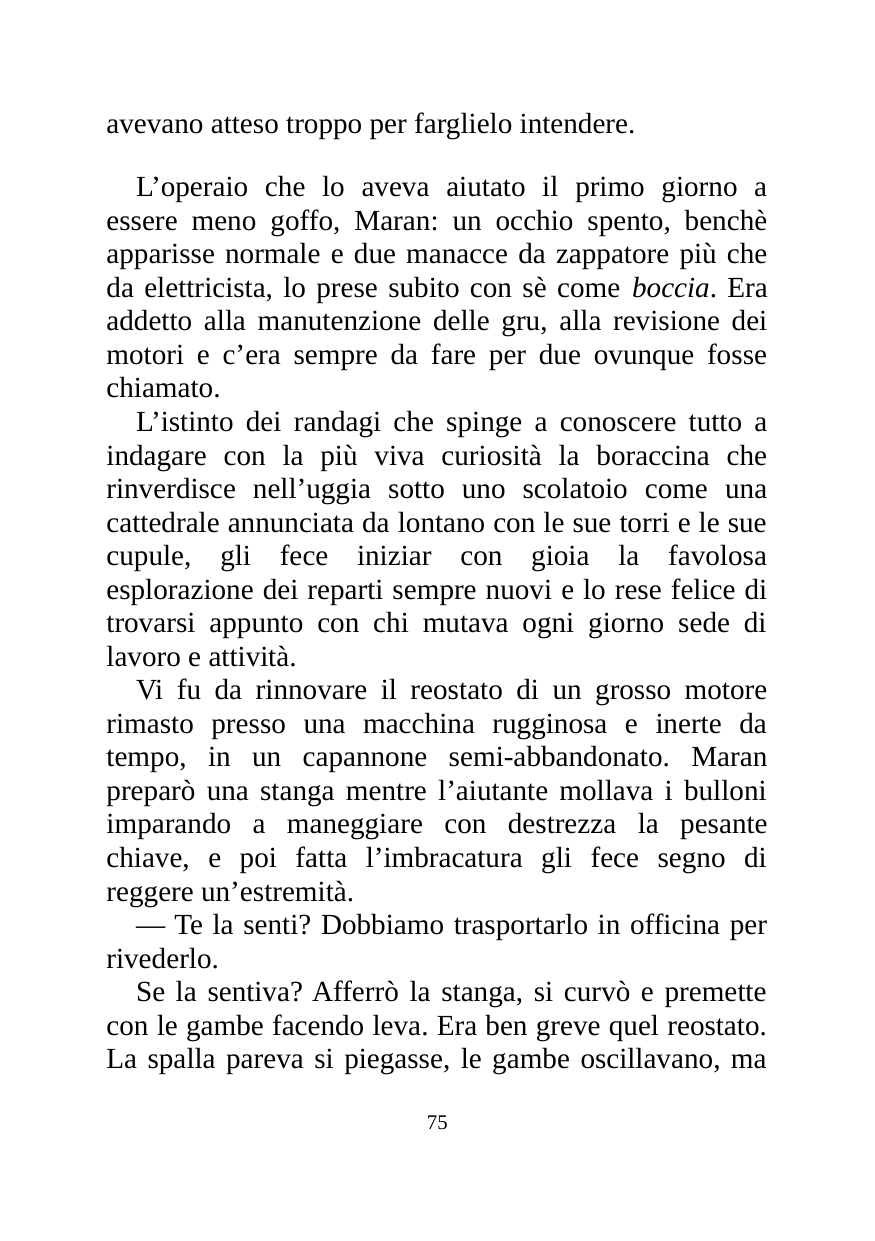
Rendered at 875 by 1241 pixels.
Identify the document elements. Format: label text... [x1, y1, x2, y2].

text L’operaio che lo aveva aiutato il primo giorno a essere meno goffo, Maran: un occhio spento, benchè apparisse normale e due manacce da zappatore più che da elettricista, lo prese subito con sè come boccia. Era addetto alla manutenzione delle gru, alla revisione dei motori e c’era sempre da fare per due ovunque fosse chiamato. [106, 169, 768, 404]
text Vi fu da rinnovare il reostato di un grosso motore rimasto presso una macchina rugginosa e inerte da tempo, in un capannone semi-abbandonato. Maran preparò una stanga mentre l’aiutante mollava i bulloni imparando a maneggiare con destrezza la pesante chiave, e poi fatta l’imbracatura gli fece segno di reggere un’estremità. [106, 672, 768, 907]
text Se la sentiva? Afferrò la stanga, si curvò e premette con le gambe facendo leva. Era ben greve quel reostato. La spalla pareva si piegasse, le gambe oscillavano, ma [106, 974, 768, 1075]
text L’istinto dei randagi che spinge a conoscere tutto a indagare con la più viva curiosità la boraccina che rinverdisce nell’uggia sotto uno scolatoio come una cattedrale annunciata da lontano con le sue torri e le sue cupule, gli fece iniziar con gioia la favolosa esplorazione dei reparti sempre nuovi e lo rese felice di trovarsi appunto con chi mutava ogni giorno sede di lavoro e attività. [106, 404, 768, 672]
text — Te la senti? Dobbiamo trasportarlo in officina per rivederlo. [106, 907, 768, 974]
text avevano atteso troppo per farglielo intendere. [106, 106, 768, 140]
